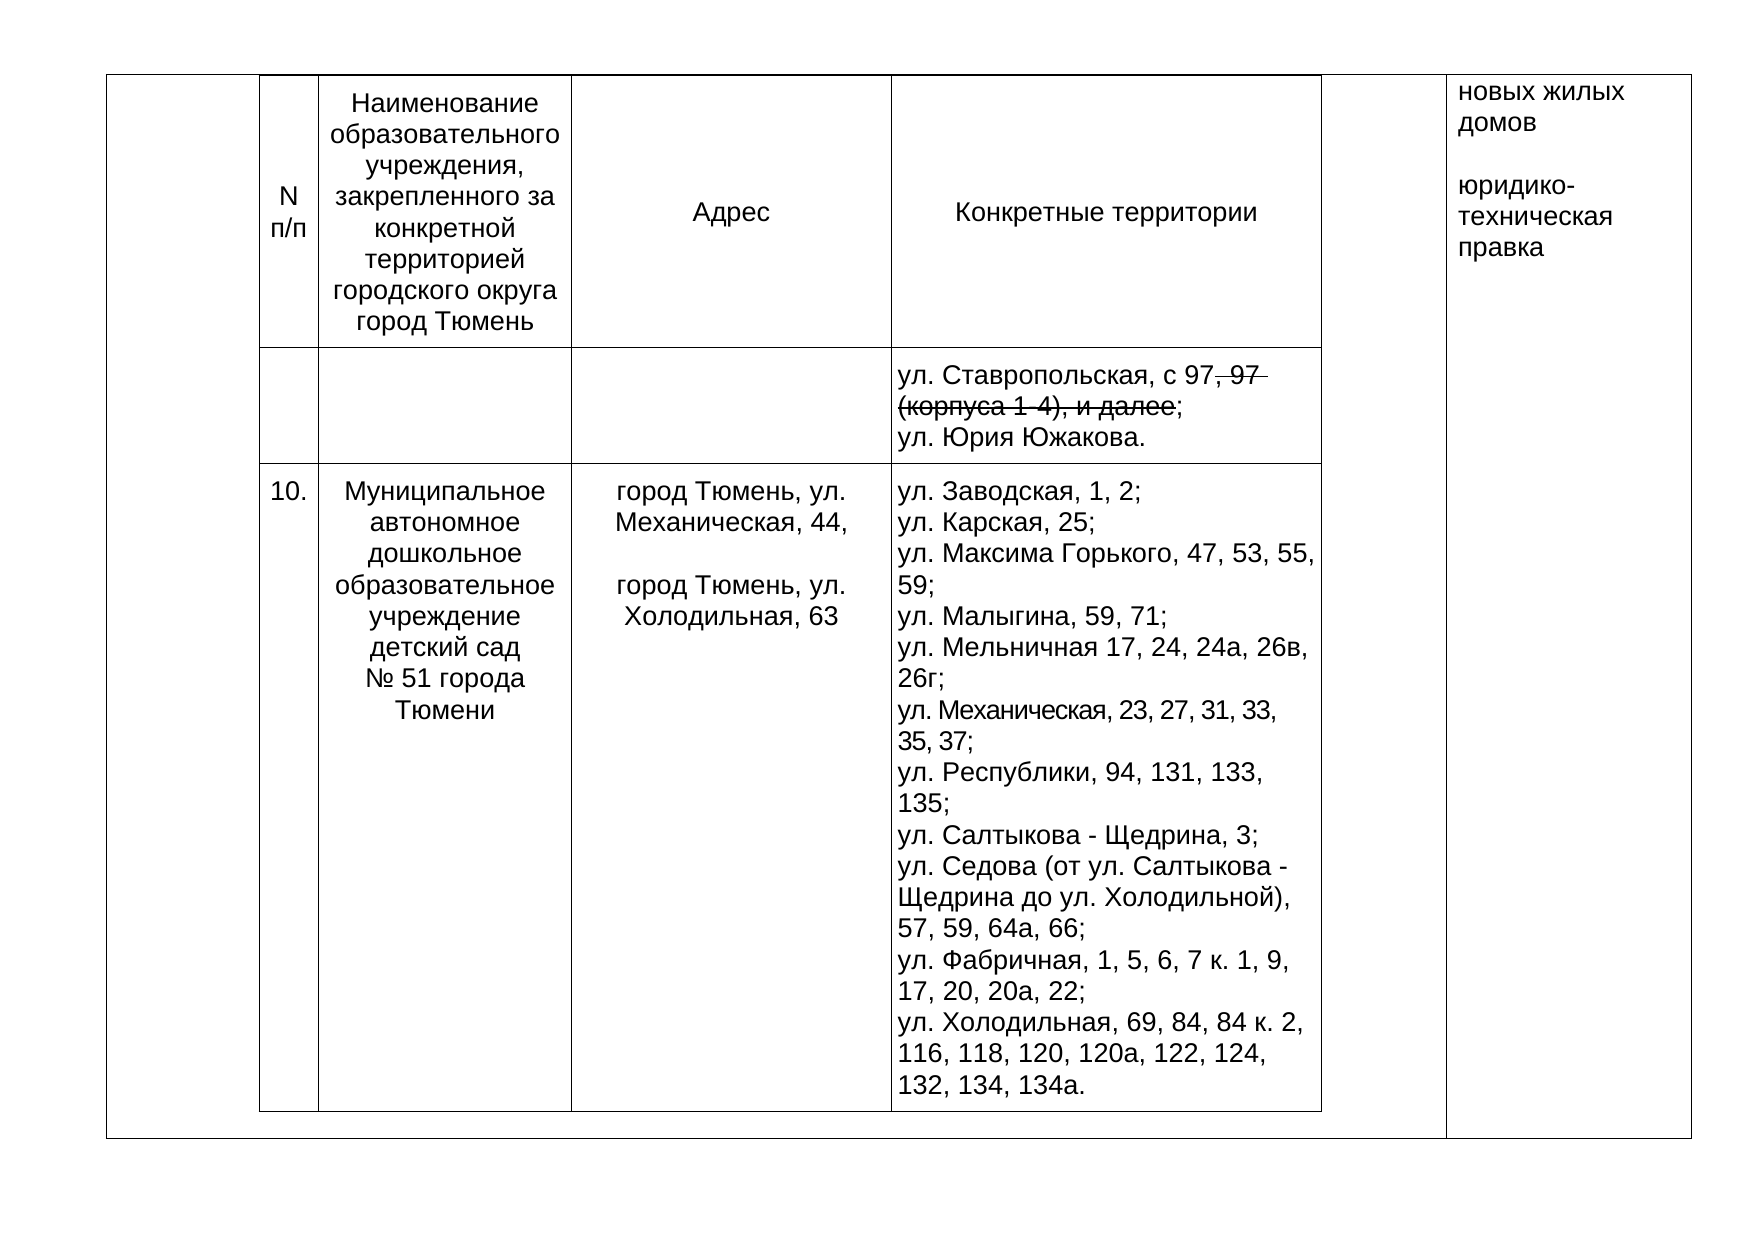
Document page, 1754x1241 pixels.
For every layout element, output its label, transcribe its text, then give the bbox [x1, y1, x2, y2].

table_cell ул. Заводская, 1, 2; ул. Карская, 25; ул. Максима Горького, 47, 53, 55, 59; ул. Малыгина, 59, 71; ул. Мельничная 17, 24, 24а, 26в, 26г; ул. Механическая, 23, 27, 31, 33, 35, 37; ул. Республики, 94, 131, 133, 135; ул. Салтыкова - Щедрина, 3; ул. Седова (от ул. Салтыкова - Щедрина до ул. Холодильной), 57, 59, 64а, 66; ул. Фабричная, 1, 5, 6, 7 к. 1, 9, 17, 20, 20а, 22; ул. Холодильная, 69, 84, 84 к. 2, 116, 118, 120, 120а, 122, 124, 132, 134, 134а. [892, 464, 1321, 1111]
table_cell Муниципальное автономное дошкольное образовательное учреждение детский сад № 51 города Тюмени [319, 464, 571, 1111]
table_cell [319, 348, 571, 463]
table_cell [260, 348, 318, 463]
table_header N п/п [260, 76, 318, 347]
table_cell [572, 348, 891, 463]
table_header Адрес [572, 76, 891, 347]
table_header Конкретные территории [892, 76, 1321, 347]
table_cell 10. [260, 464, 318, 1111]
table_cell ул. Ставропольская, с 97, 97 (корпуса 1-4), и далее; ул. Юрия Южакова. [892, 348, 1321, 463]
table_header новых жилых домов юридико-техническая правка [1447, 75, 1691, 1137]
table_header Наименование образовательного учреждения, закрепленного за конкретной территорией городского округа город Тюмень [319, 76, 571, 347]
table_header [107, 75, 1446, 1137]
table_cell город Тюмень, ул. Механическая, 44, город Тюмень, ул. Холодильная, 63 [572, 464, 891, 1111]
